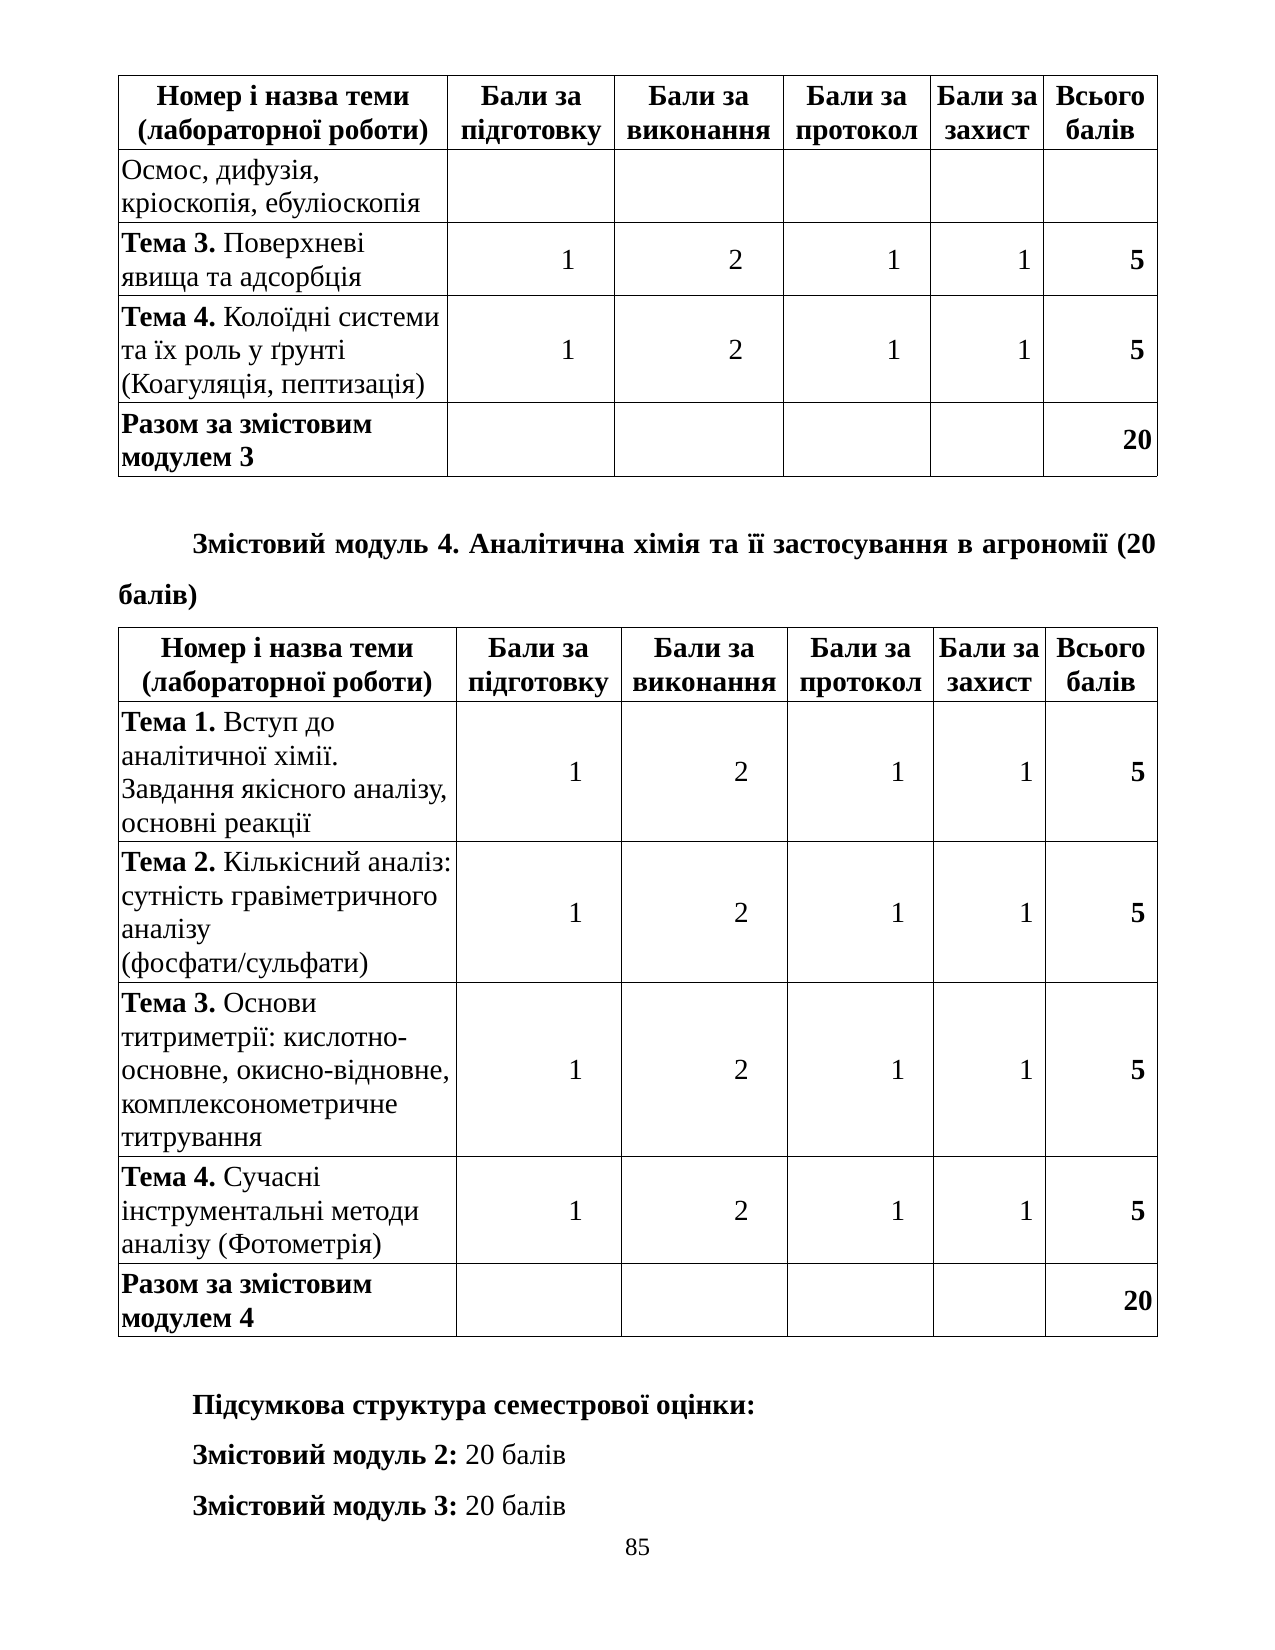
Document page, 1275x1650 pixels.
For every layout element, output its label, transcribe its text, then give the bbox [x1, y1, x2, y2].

subtitle Підсумкова структура семестрової оцінки: [118, 1387, 1157, 1421]
table_cell [615, 403, 783, 476]
table_cell 1 [784, 296, 930, 402]
text Змістовий модуль 3: 20 балів [118, 1488, 1157, 1521]
table_cell 1 [457, 1157, 621, 1263]
table_header Бали за виконання [622, 628, 787, 701]
table_header Бали за протокол [788, 628, 933, 701]
table_cell 1 [788, 983, 933, 1156]
table_cell 1 [448, 223, 614, 295]
table_cell 1 [931, 296, 1043, 402]
table_header Бали за захист [931, 76, 1043, 148]
table_cell [457, 1264, 621, 1336]
table_cell [934, 1264, 1045, 1336]
table_cell 5 [1044, 296, 1157, 402]
table_cell 1 [788, 702, 933, 841]
table_cell [1044, 150, 1157, 222]
table_header Номер і назва теми (лабораторної роботи) [119, 76, 447, 148]
table_cell [622, 1264, 787, 1336]
table_cell Разом за змістовим модулем 4 [119, 1264, 456, 1336]
table_cell 1 [788, 842, 933, 982]
table_cell Тема 3. Поверхневі явища та адсорбція [119, 223, 447, 295]
table_header Номер і назва теми (лабораторної роботи) [119, 628, 456, 701]
table_cell 5 [1046, 702, 1157, 841]
table_cell Тема 4. Сучасні інструментальні методи аналізу (Фотометрія) [119, 1157, 456, 1263]
table_cell 5 [1046, 983, 1157, 1156]
table_cell Тема 2. Кількісний аналіз: сутність гравіметричного аналізу (фосфати/сульфати) [119, 842, 456, 982]
table_cell 5 [1046, 1157, 1157, 1263]
table_cell [615, 150, 783, 222]
table_cell 1 [934, 702, 1045, 841]
table_cell 1 [934, 842, 1045, 982]
table_cell 20 [1046, 1264, 1157, 1336]
table_header Всього балів [1044, 76, 1157, 148]
table_cell 1 [457, 842, 621, 982]
table_cell Тема 4. Колоїдні системи та їх роль у ґрунті (Коагуляція, пептизація) [119, 296, 447, 402]
table_cell 2 [622, 842, 787, 982]
table_cell 2 [615, 223, 783, 295]
table_header Бали за захист [934, 628, 1045, 701]
table_header Бали за виконання [615, 76, 783, 148]
table_cell [784, 150, 930, 222]
table_cell [784, 403, 930, 476]
table_cell 1 [457, 983, 621, 1156]
table_cell [448, 150, 614, 222]
table_cell Осмос, дифузія, кріоскопія, ебуліоскопія [119, 150, 447, 222]
table_cell 2 [622, 1157, 787, 1263]
table_cell 5 [1046, 842, 1157, 982]
table_cell 5 [1044, 223, 1157, 295]
table_cell Тема 1. Вступ до аналітичної хімії. Завдання якісного аналізу, основні реакції [119, 702, 456, 841]
table_cell 1 [448, 296, 614, 402]
table_cell Тема 3. Основи титриметрії: кислотно-основне, окисно-відновне, комплексонометричне титрування [119, 983, 456, 1156]
table_cell 1 [457, 702, 621, 841]
table_cell [931, 403, 1043, 476]
table_cell 2 [615, 296, 783, 402]
table_header Всього балів [1046, 628, 1157, 701]
table_cell 1 [931, 223, 1043, 295]
table_cell 20 [1044, 403, 1157, 476]
subtitle Змістовий модуль 4. Аналітична хімія та її застосування в агрономії (20 балів) [118, 527, 1157, 610]
table_cell 2 [622, 983, 787, 1156]
table_header Бали за підготовку [448, 76, 614, 148]
table_cell 1 [784, 223, 930, 295]
table_cell [788, 1264, 933, 1336]
table_cell [448, 403, 614, 476]
table_cell 2 [622, 702, 787, 841]
table_header Бали за підготовку [457, 628, 621, 701]
table_cell 1 [934, 1157, 1045, 1263]
table_cell [931, 150, 1043, 222]
table_cell Разом за змістовим модулем 3 [119, 403, 447, 476]
table_cell 1 [934, 983, 1045, 1156]
table_header Бали за протокол [784, 76, 930, 148]
table_cell 1 [788, 1157, 933, 1263]
text Змістовий модуль 2: 20 балів [118, 1437, 1157, 1471]
